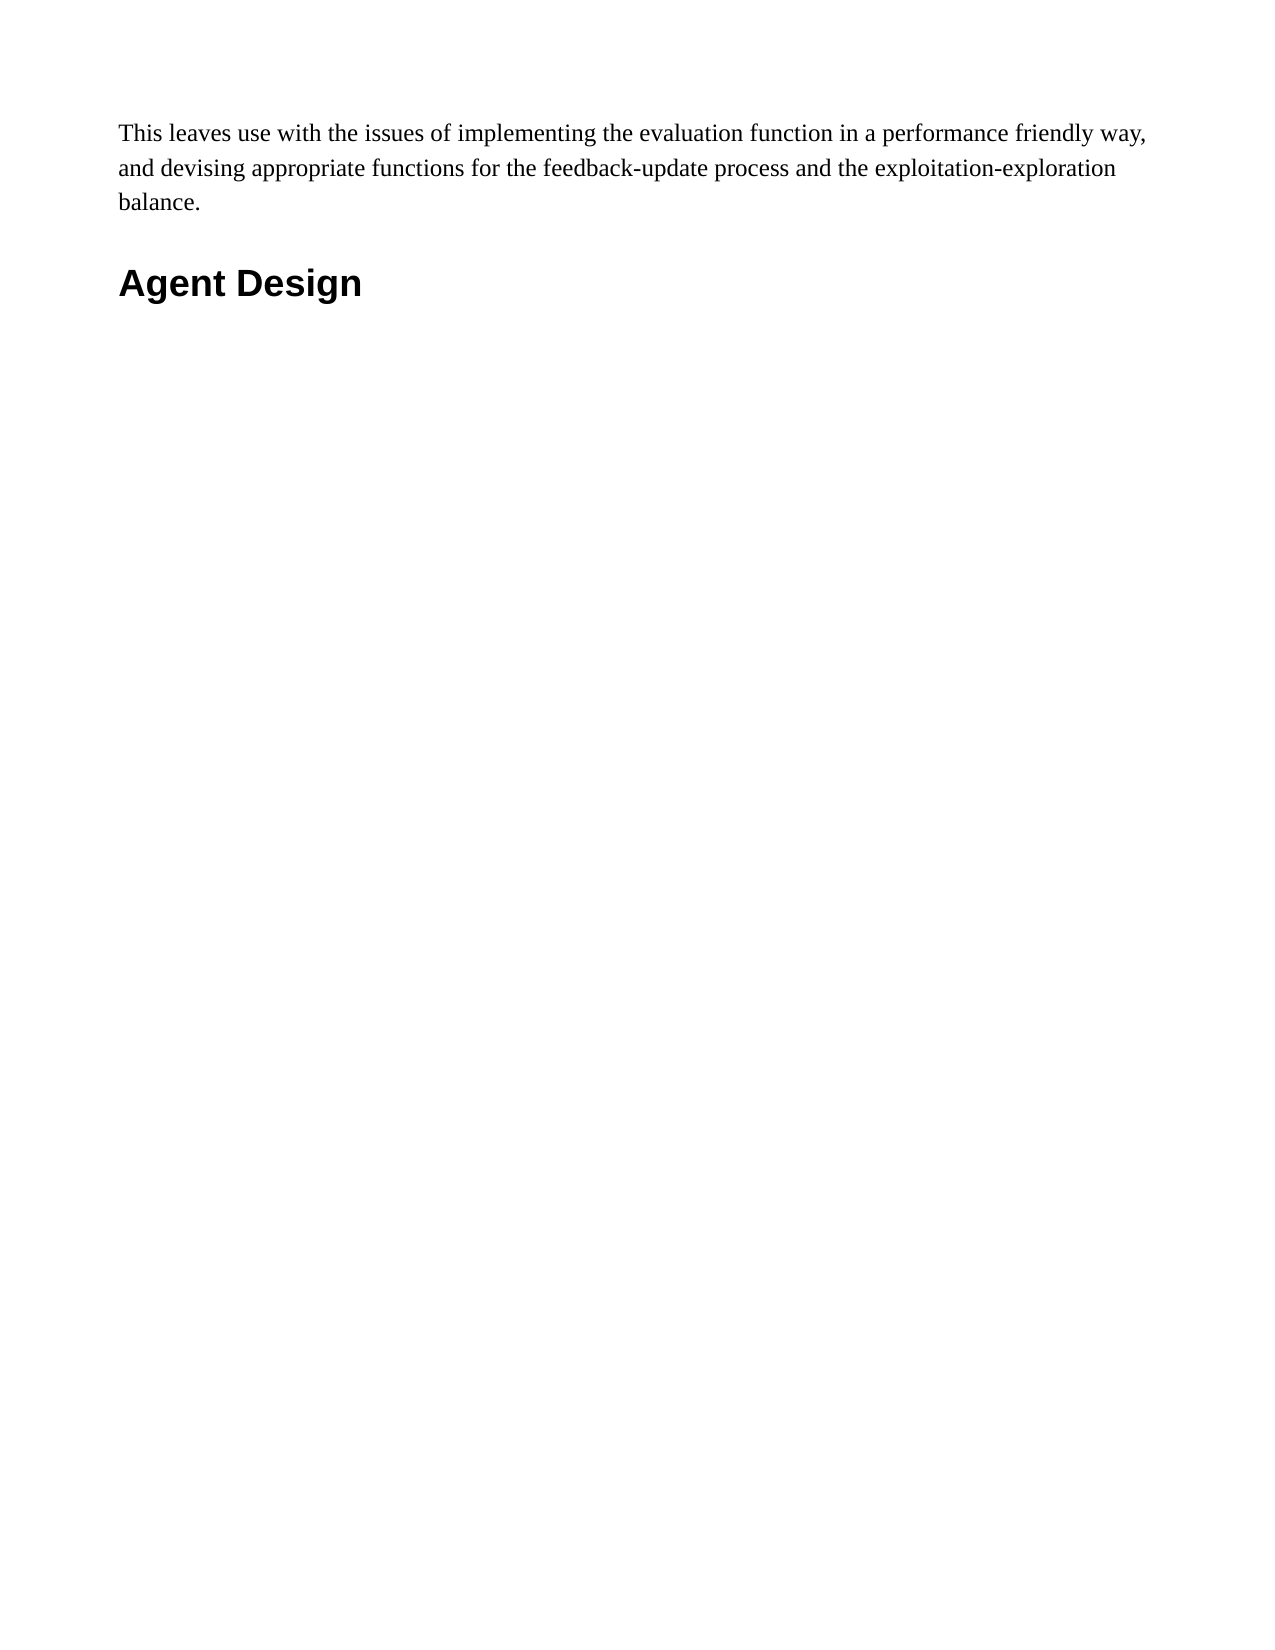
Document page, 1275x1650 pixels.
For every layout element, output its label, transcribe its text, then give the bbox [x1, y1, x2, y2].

subtitle Agent Design [118, 261, 1157, 305]
text This leaves use with the issues of implementing the evaluation function in a performance friendly way, and devising appropriate functions for the feedback-update process and the exploitation-exploration balance. [118, 118, 1157, 216]
